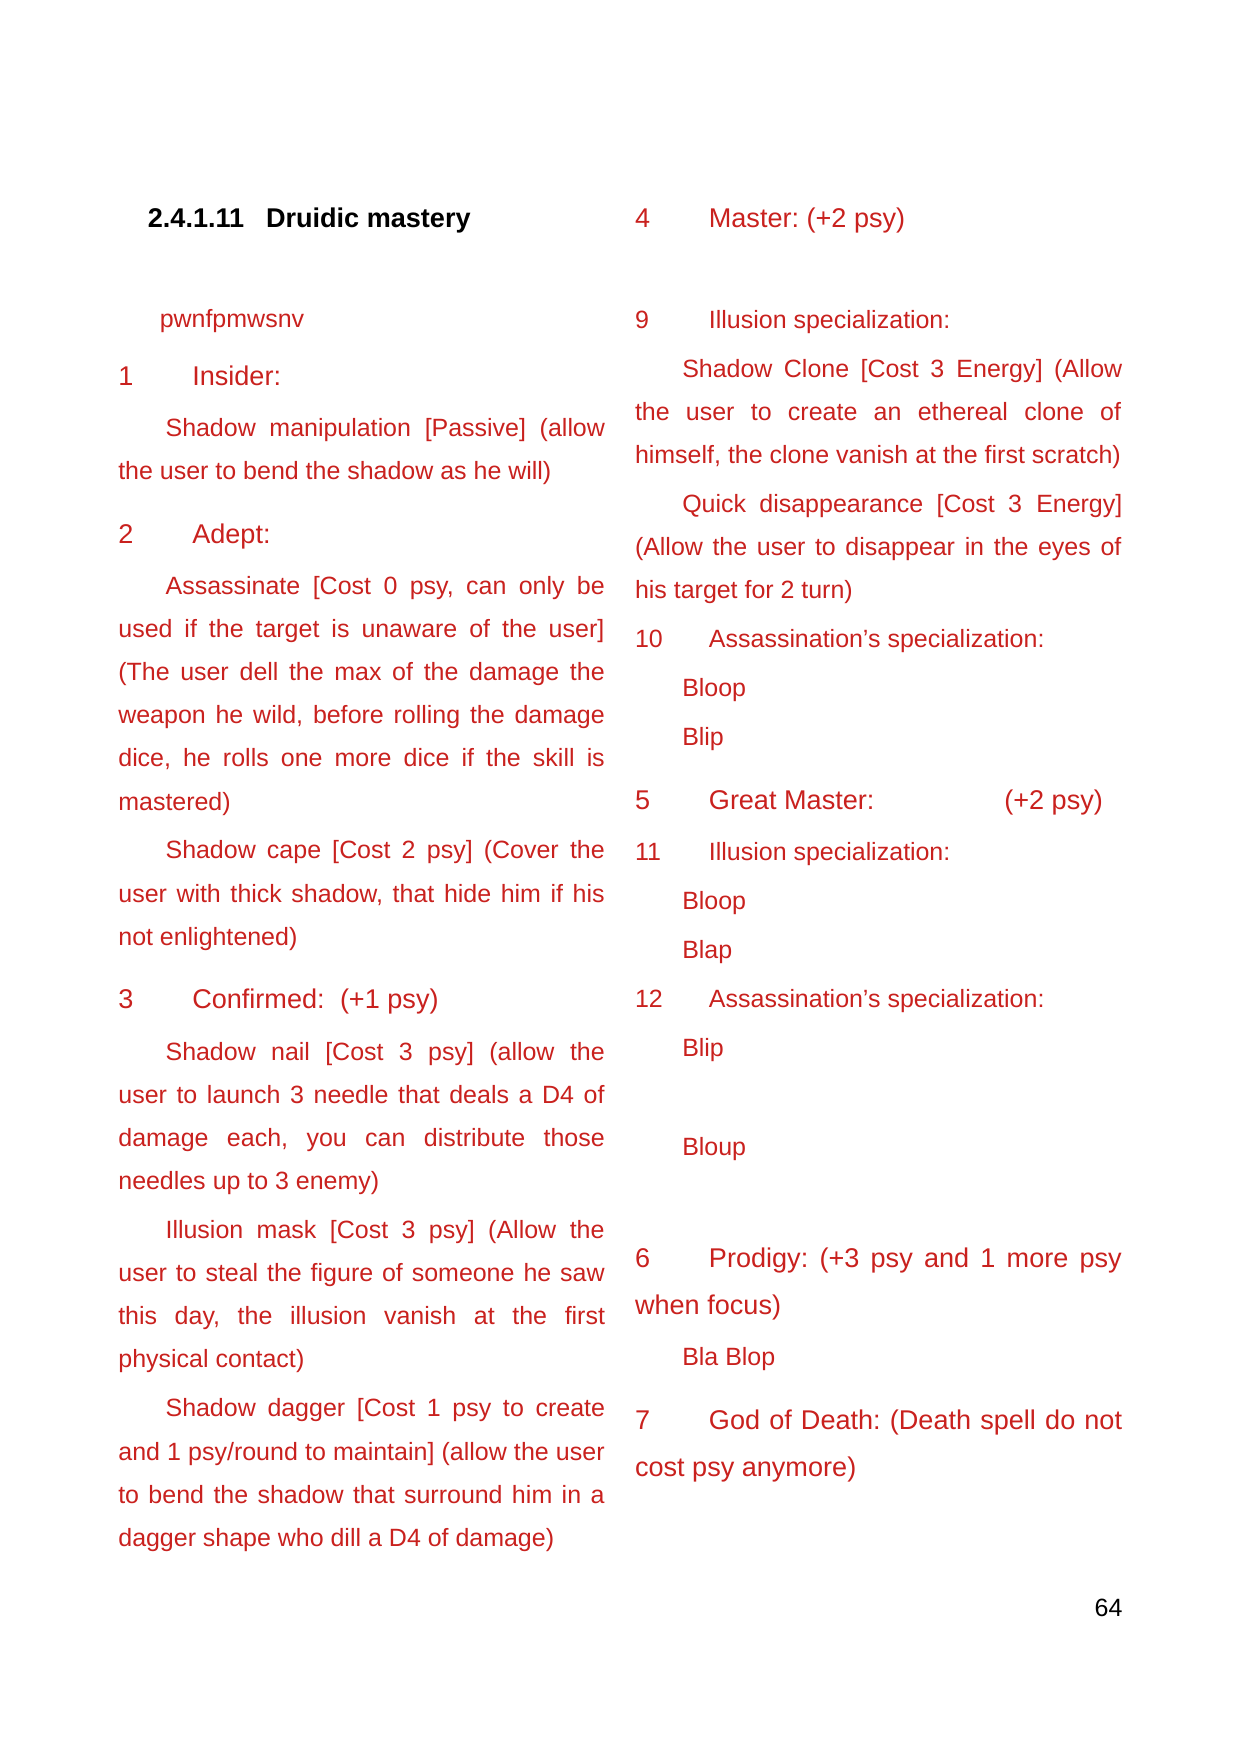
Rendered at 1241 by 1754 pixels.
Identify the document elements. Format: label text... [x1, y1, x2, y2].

subtitle Prodigy: (+3 psy and 1 more psy when focus) [635, 1242, 1122, 1320]
text Quick disappearance [Cost 3 Energy] (Allow the user to disappear in the eyes of his target for 2 turn) [635, 489, 1122, 604]
subtitle Master: (+2 psy) [635, 202, 1122, 234]
subtitle God of Death: (Death spell do not cost psy anymore) [635, 1404, 1122, 1482]
text Bla Blop [635, 1342, 1122, 1371]
text Shadow Clone [Cost 3 Energy] (Allow the user to create an ethereal clone of himself, the clone vanish at the first scratch) [635, 354, 1122, 469]
text pwnfpmwsnv [118, 304, 605, 333]
text Shadow dagger [Cost 1 psy to create and 1 psy/round to maintain] (allow the user to bend the shadow that surround him in a dagger shape who dill a D4 of damage) [118, 1393, 605, 1551]
list Assassination’s specialization: [635, 624, 1122, 653]
text Shadow manipulation [Passive] (allow the user to bend the shadow as he will) [118, 413, 605, 485]
text Shadow nail [Cost 3 psy] (allow the user to launch 3 needle that deals a D4 of damage each, you can distribute those needles up to 3 enemy) [118, 1036, 605, 1194]
text Shadow cape [Cost 2 psy] (Cover the user with thick shadow, that hide him if his not enlightened) [118, 836, 605, 951]
text Bloup [635, 1131, 1122, 1160]
text Bloop [635, 886, 1122, 915]
text Illusion mask [Cost 3 psy] (Allow the user to steal the figure of someone he saw this day, the illusion vanish at the first physical contact) [118, 1215, 605, 1373]
subtitle Confirmed: (+1 psy) [118, 983, 605, 1014]
list Illusion specialization: [635, 304, 1122, 333]
subtitle Adept: [118, 518, 605, 549]
text Blip [635, 1033, 1122, 1062]
subtitle Insider: [118, 360, 605, 391]
subtitle Druidic mastery [118, 202, 605, 234]
list Illusion specialization: [635, 837, 1122, 866]
list Assassination’s specialization: [635, 984, 1122, 1013]
text Assassinate [Cost 0 psy, can only be used if the target is unaware of the user] (The user dell the max of the damage the weapon he wild, before rolling the damage dice, he rolls one more dice if the skill is mastered) [118, 571, 605, 815]
text Blip [635, 722, 1122, 751]
subtitle Great Master: (+2 psy) [635, 784, 1122, 815]
text Bloop [635, 673, 1122, 702]
text Blap [635, 935, 1122, 964]
